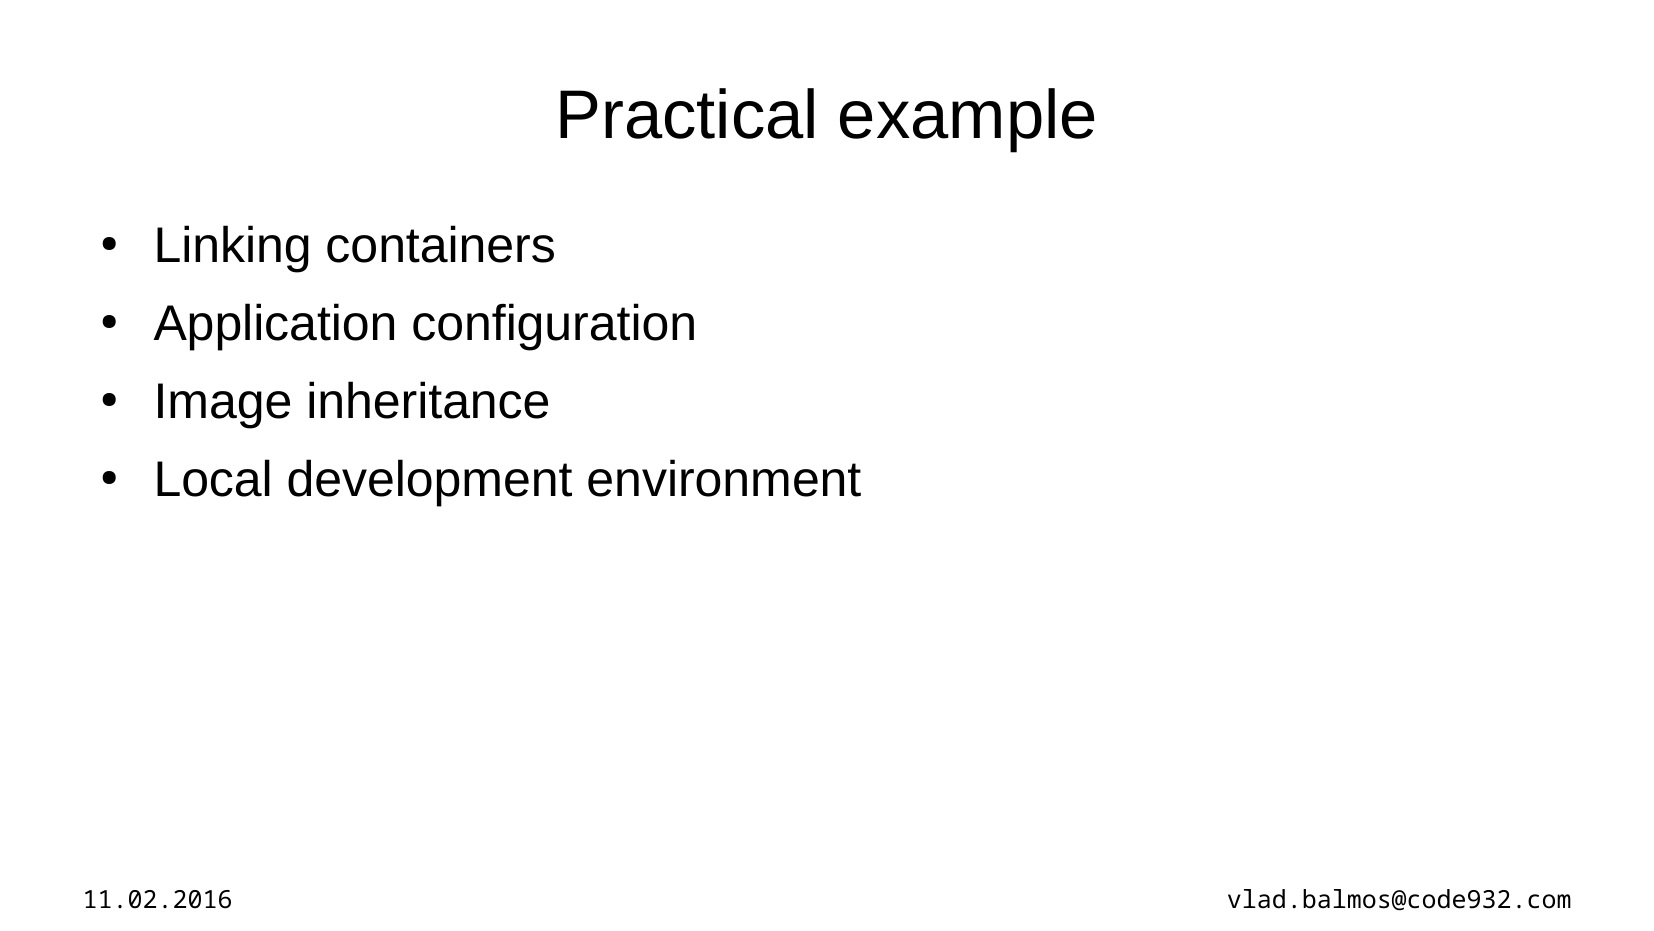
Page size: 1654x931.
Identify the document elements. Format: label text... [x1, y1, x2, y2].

title Practical example [82, 37, 1571, 193]
list Linking containers Application configuration Image inheritance Local development environment [82, 217, 1571, 758]
